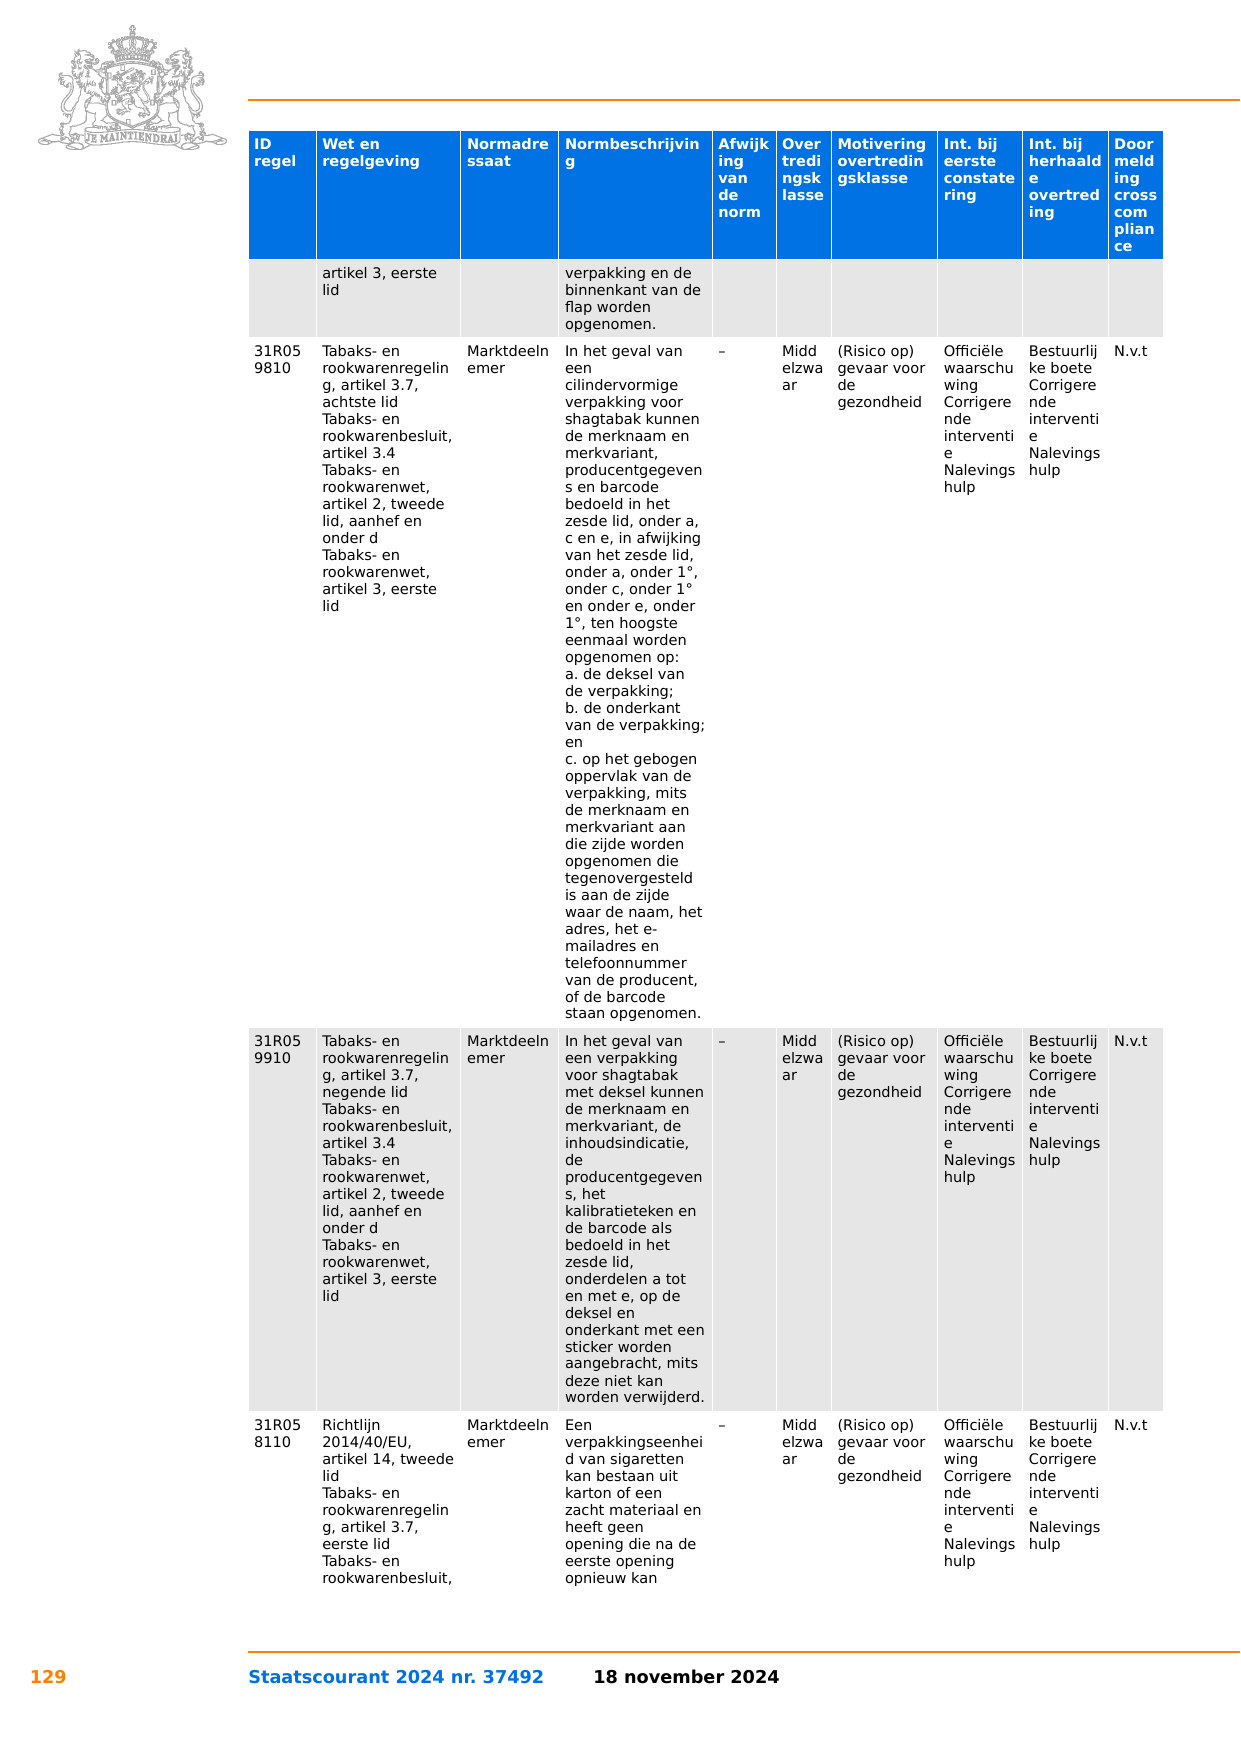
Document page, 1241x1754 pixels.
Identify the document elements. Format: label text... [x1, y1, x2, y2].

table_cell Officiële waarschuwing Corrigerende interventie Nalevingshulp [938, 1412, 1022, 1591]
table_cell Bestuurlijke boete Corrigerende interventie Nalevingshulp [1023, 339, 1108, 1027]
table_cell [713, 260, 776, 337]
table_cell Officiële waarschuwing Corrigerende interventie Nalevingshulp [938, 339, 1022, 1027]
table_header Afwijking van de norm [713, 131, 776, 259]
table_header ID regel [249, 131, 316, 259]
table_cell In het geval van een verpakking voor shagtabak met deksel kunnen de merknaam en merkvariant, de inhoudsindicatie, de producentgegevens, het kalibratieteken en de barcode als bedoeld in het zesde lid, onderdelen a tot en met e, op de deksel en onderkant met een sticker worden aangebracht, mits deze niet kan worden verwijderd. [559, 1028, 712, 1411]
table_header Normadressaat [461, 131, 558, 259]
table_cell (Risico op) gevaar voor de gezondheid [832, 1412, 937, 1591]
table_cell [938, 260, 1022, 337]
table_cell Bestuurlijke boete Corrigerende interventie Nalevingshulp [1023, 1412, 1108, 1591]
picture [38, 25, 227, 150]
table_cell N.v.t [1109, 1028, 1163, 1411]
table_cell artikel 3, eerste lid [317, 260, 460, 337]
table_cell Een verpakkingseenheid van sigaretten kan bestaan uit karton of een zacht materiaal en heeft geen opening die na de eerste opening opnieuw kan [559, 1412, 712, 1591]
table_cell verpakking en de binnenkant van de flap worden opgenomen. [559, 260, 712, 337]
table_header Int. bij eerste constatering [938, 131, 1022, 259]
table_cell 31R059910 [249, 1028, 316, 1411]
table_cell (Risico op) gevaar voor de gezondheid [832, 339, 937, 1027]
table_cell Marktdeelnemer [461, 1028, 558, 1411]
table_header Doormelding cross compliance [1109, 131, 1163, 259]
table_cell 31R058110 [249, 1412, 316, 1591]
table_cell – [713, 339, 776, 1027]
table_cell Officiële waarschuwing Corrigerende interventie Nalevingshulp [938, 1028, 1022, 1411]
table_cell Middelzwaar [777, 1412, 831, 1591]
table_header Normbeschrijving [559, 131, 712, 259]
table_cell – [713, 1412, 776, 1591]
table_cell Middelzwaar [777, 339, 831, 1027]
table_cell Tabaks- en rookwarenregeling, artikel 3.7, achtste lid Tabaks- en rookwarenbesluit, artikel 3.4 Tabaks- en rookwarenwet, artikel 2, tweede lid, aanhef en onder d Tabaks- en rookwarenwet, artikel 3, eerste lid [317, 339, 460, 1027]
table_header Wet en regelgeving [317, 131, 460, 259]
table_cell (Risico op) gevaar voor de gezondheid [832, 1028, 937, 1411]
table_cell [1109, 260, 1163, 337]
table_header Int. bij herhaalde overtreding [1023, 131, 1108, 259]
table_cell [777, 260, 831, 337]
table_cell N.v.t [1109, 339, 1163, 1027]
table_cell N.v.t [1109, 1412, 1163, 1591]
table_cell Bestuurlijke boete Corrigerende interventie Nalevingshulp [1023, 1028, 1108, 1411]
table_cell Richtlijn 2014/40/EU, artikel 14, tweede lid Tabaks- en rookwarenregeling, artikel 3.7, eerste lid Tabaks- en rookwarenbesluit, [317, 1412, 460, 1591]
table_cell 31R059810 [249, 339, 316, 1027]
table_cell [832, 260, 937, 337]
table_cell Middelzwaar [777, 1028, 831, 1411]
table_cell Marktdeelnemer [461, 339, 558, 1027]
table_cell Marktdeelnemer [461, 1412, 558, 1591]
table_cell [1023, 260, 1108, 337]
table_cell [249, 260, 316, 337]
table_cell Tabaks- en rookwarenregeling, artikel 3.7, negende lid Tabaks- en rookwarenbesluit, artikel 3.4 Tabaks- en rookwarenwet, artikel 2, tweede lid, aanhef en onder d Tabaks- en rookwarenwet, artikel 3, eerste lid [317, 1028, 460, 1411]
table_cell – [713, 1028, 776, 1411]
table_header Motivering overtredingsklasse [832, 131, 937, 259]
table_cell In het geval van een cilindervormige verpakking voor shagtabak kunnen de merknaam en merkvariant, producentgegevens en barcode bedoeld in het zesde lid, onder a, c en e, in afwijking van het zesde lid, onder a, onder 1°, onder c, onder 1° en onder e, onder 1°, ten hoogste eenmaal worden opgenomen op: a. de deksel van de verpakking; b. de onderkant van de verpakking; en c. op het gebogen oppervlak van de verpakking, mits de merknaam en merkvariant aan die zijde worden opgenomen die tegenovergesteld is aan de zijde waar de naam, het adres, het e-mailadres en telefoonnummer van de producent, of de barcode staan opgenomen. [559, 339, 712, 1027]
table_cell [461, 260, 558, 337]
table_header Overtredingsklasse [777, 131, 831, 259]
